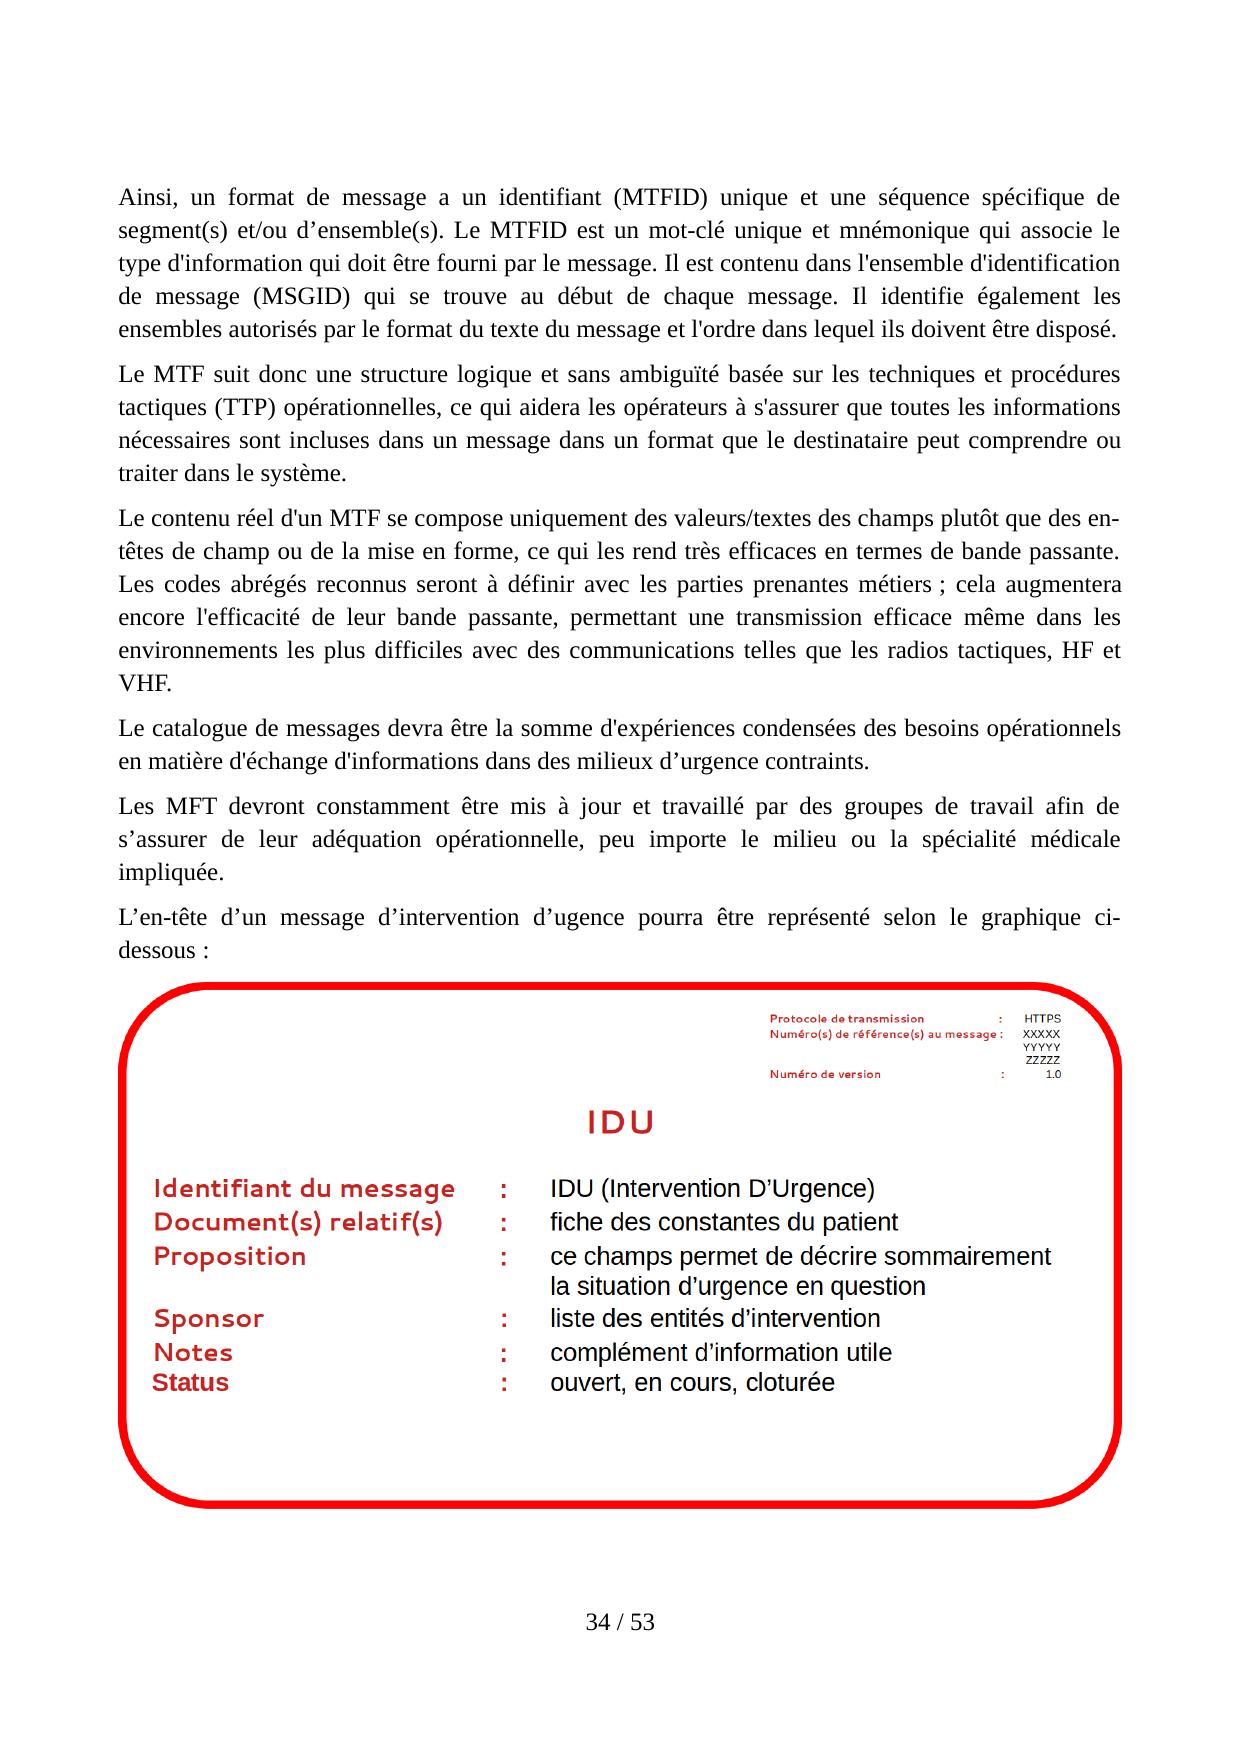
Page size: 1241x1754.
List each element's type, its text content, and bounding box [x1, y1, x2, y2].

picture [118, 980, 1123, 1511]
text Ainsi, un format de message a un identifiant (MTFID) unique et une séquence spécifique de segment(s) et/ou d’ensemble(s). Le MTFID est un mot-clé unique et mnémonique qui associe le type d'information qui doit être fourni par le message. Il est contenu dans l'ensemble d'identification de message (MSGID) qui se trouve au début de chaque message. Il identifie également les ensembles autorisés par le format du texte du message et l'ordre dans lequel ils doivent être disposé. [118, 182, 1122, 343]
text Les MFT devront constamment être mis à jour et travaillé par des groupes de travail afin de s’assurer de leur adéquation opérationnelle, peu importe le milieu ou la spécialité médicale impliquée. [118, 791, 1122, 886]
text Le catalogue de messages devra être la somme d'expériences condensées des besoins opérationnels en matière d'échange d'informations dans des milieux d’urgence contraints. [118, 713, 1122, 775]
text L’en-tête d’un message d’intervention d’ugence pourra être représenté selon le graphique ci-dessous : [118, 902, 1122, 964]
text Le MTF suit donc une structure logique et sans ambiguïté basée sur les techniques et procédures tactiques (TTP) opérationnelles, ce qui aidera les opérateurs à s'assurer que toutes les informations nécessaires sont incluses dans un message dans un format que le destinataire peut comprendre ou traiter dans le système. [118, 359, 1122, 487]
text Le contenu réel d'un MTF se compose uniquement des valeurs/textes des champs plutôt que des en-têtes de champ ou de la mise en forme, ce qui les rend très efficaces en termes de bande passante. Les codes abrégés reconnus seront à définir avec les parties prenantes métiers ; cela augmentera encore l'efficacité de leur bande passante, permettant une transmission efficace même dans les environnements les plus difficiles avec des communications telles que les radios tactiques, HF et VHF. [118, 503, 1122, 697]
